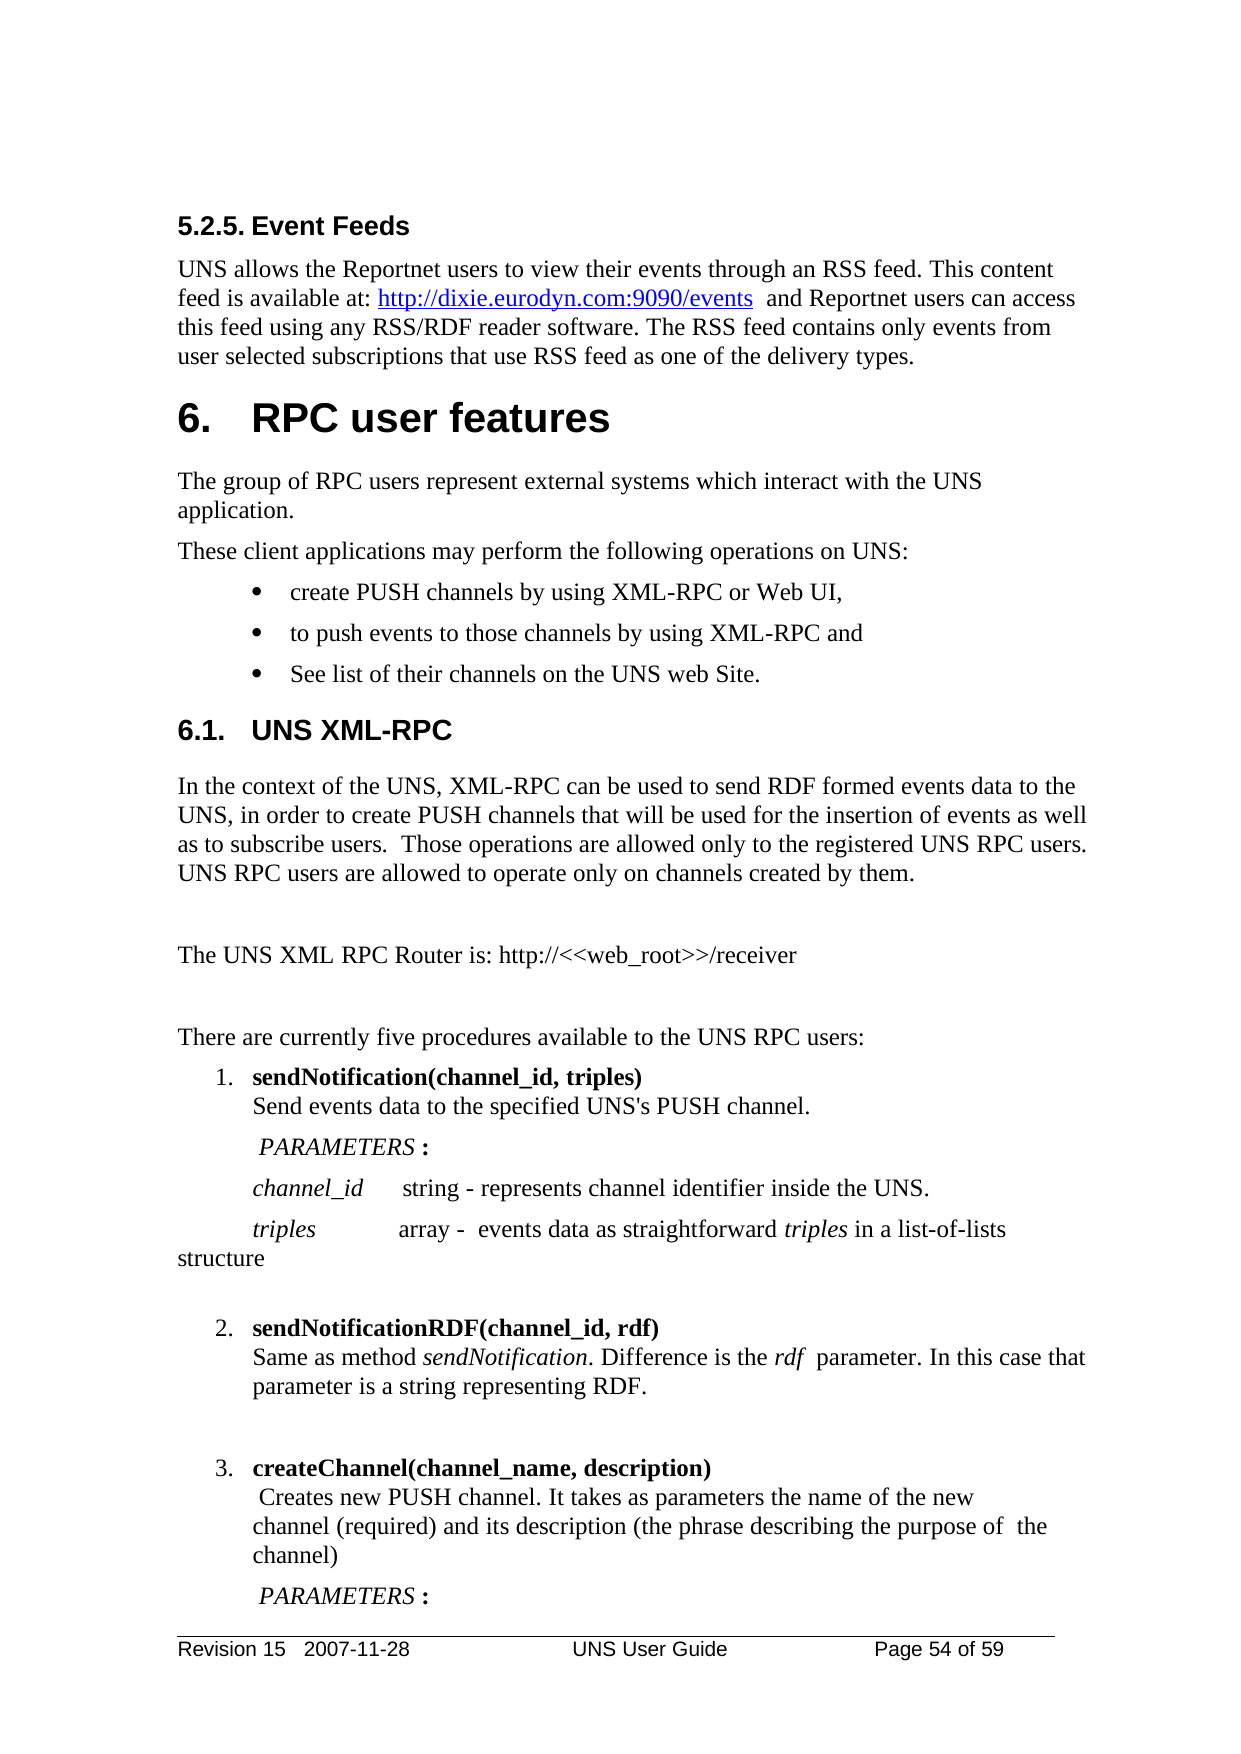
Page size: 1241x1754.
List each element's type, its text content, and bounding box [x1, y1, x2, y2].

text channel_id string - represents channel identifier inside the UNS. [177, 1173, 1092, 1202]
subtitle RPC user features [177, 393, 1092, 441]
subtitle Event Feeds [177, 210, 1092, 241]
list sendNotification(channel_id, triples) Send events data to the specified UNS's PUSH channel. [215, 1062, 1092, 1120]
text UNS allows the Reportnet users to view their events through an RSS feed. This content feed is available at: http://dixie.eurodyn.com:9090/events and Reportnet users can access this feed using any RSS/RDF reader software. The RSS feed contains only events from user selected subscriptions that use RSS feed as one of the delivery types. [177, 254, 1092, 370]
subtitle UNS XML-RPC [177, 712, 1092, 746]
text In the context of the UNS, XML-RPC can be used to send RDF formed events data to the UNS, in order to create PUSH channels that will be used for the insertion of events as well as to subscribe users. Those operations are allowed only to the registered UNS RPC users. UNS RPC users are allowed to operate only on channels created by them. [177, 771, 1092, 887]
text PARAMETERS : [177, 1132, 1092, 1161]
text There are currently five procedures available to the UNS RPC users: [177, 1021, 1092, 1050]
list sendNotificationRDF(channel_id, rdf) Same as method sendNotification. Difference is the rdf parameter. In this case that parameter is a string representing RDF. [215, 1313, 1092, 1400]
text These client applications may perform the following operations on UNS: [177, 536, 1092, 565]
text The group of RPC users represent external systems which interact with the UNS application. [177, 466, 1092, 524]
list to push events to those channels by using XML-RPC and [252, 618, 1092, 647]
text triples array - events data as straightforward triples in a list-of-lists structure [177, 1214, 1092, 1301]
text The UNS XML RPC Router is: http://<<web_root>>/receiver [177, 940, 1092, 969]
text PARAMETERS : [177, 1581, 1092, 1609]
list See list of their channels on the UNS web Site. [252, 659, 1092, 688]
list createChannel(channel_name, description) Creates new PUSH channel. It takes as parameters the name of the new channel (required) and its description (the phrase describing the purpose of the channel) [215, 1452, 1092, 1569]
list create PUSH channels by using XML-RPC or Web UI, [252, 577, 1092, 606]
